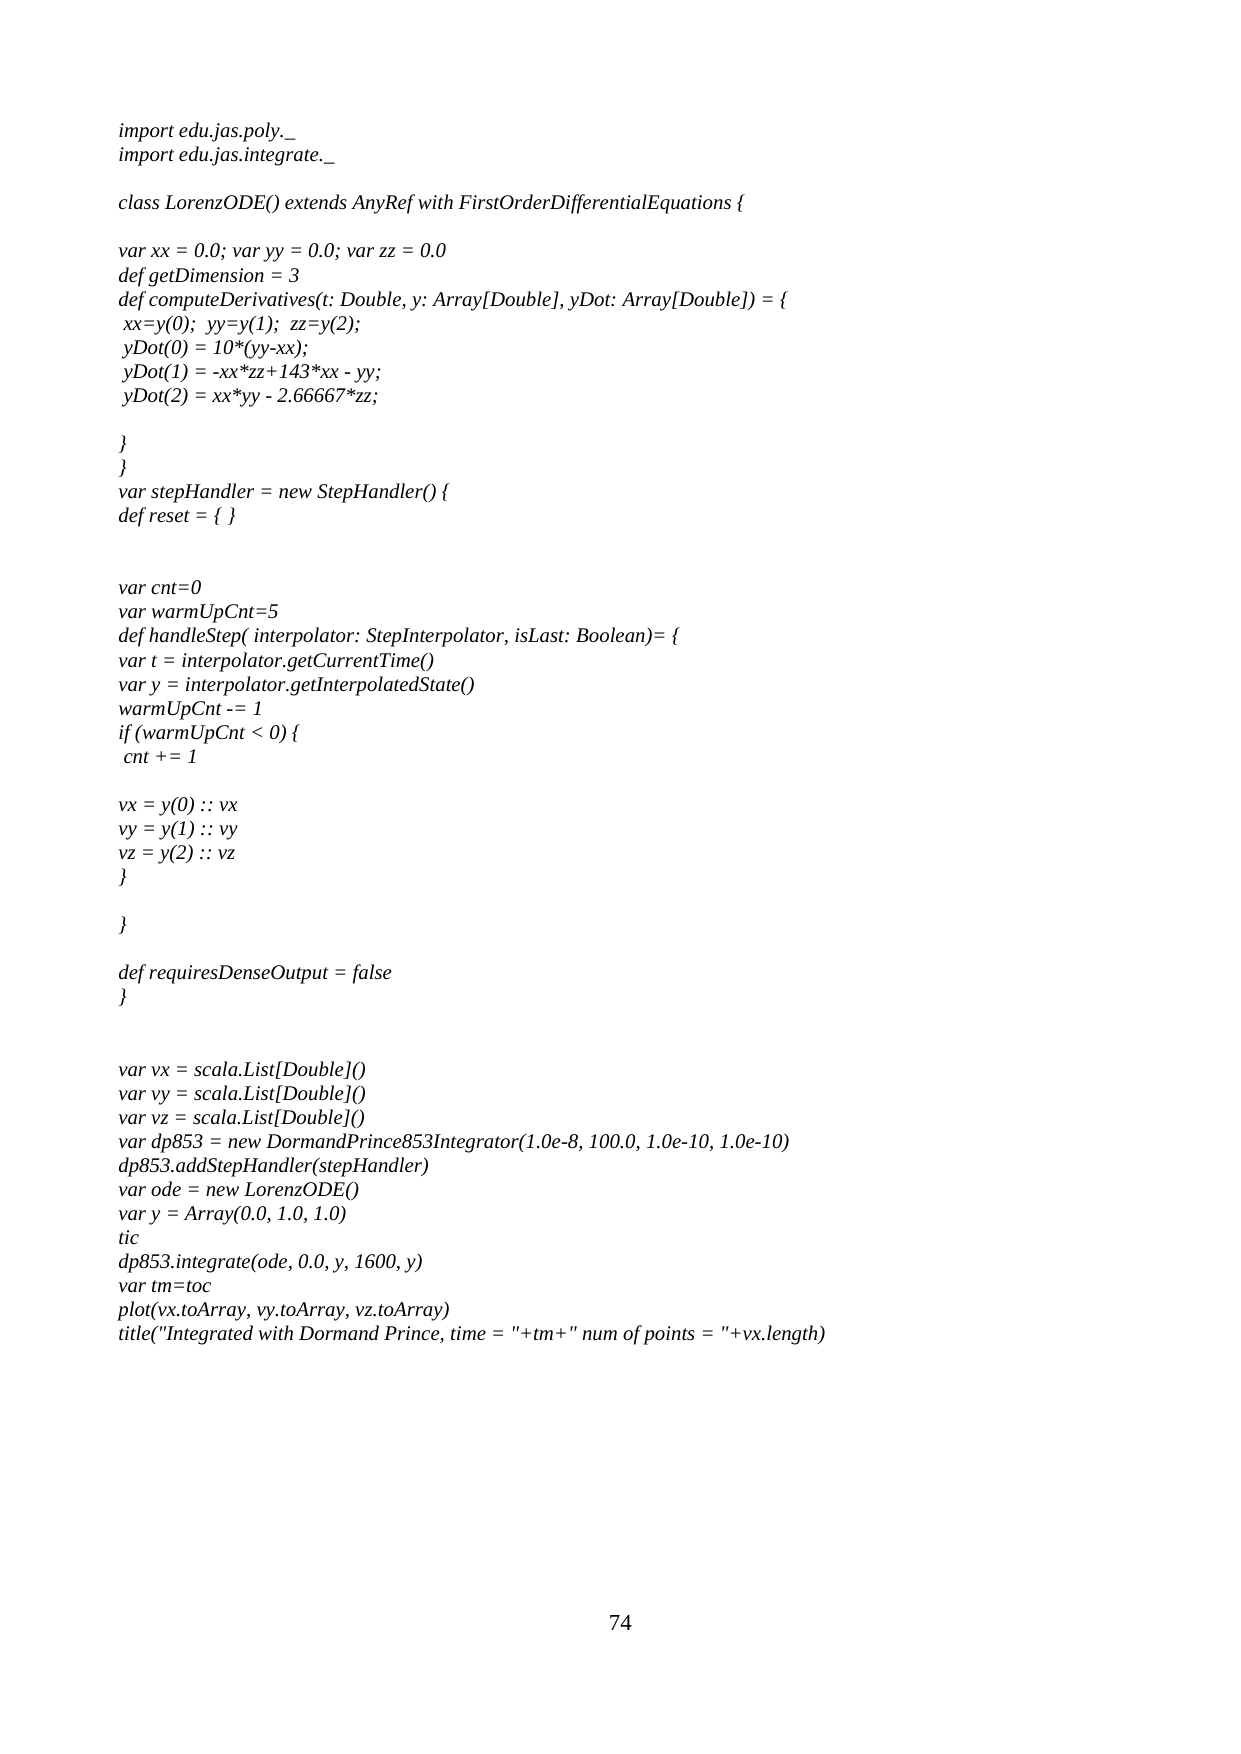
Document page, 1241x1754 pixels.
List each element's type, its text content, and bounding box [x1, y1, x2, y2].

text } [118, 984, 1122, 1008]
text var vz = scala.List[Double]() [118, 1105, 1122, 1129]
text var y = interpolator.getInterpolatedState() [118, 672, 1122, 696]
text yDot(2) = xx*yy - 2.66667*zz; [118, 383, 1122, 407]
text var vx = scala.List[Double]() [118, 1057, 1122, 1081]
text dp853.integrate(ode, 0.0, y, 1600, y) [118, 1249, 1122, 1273]
text xx=y(0); yy=y(1); zz=y(2); [118, 311, 1122, 335]
text vy = y(1) :: vy [118, 816, 1122, 840]
text var dp853 = new DormandPrince853Integrator(1.0e-8, 100.0, 1.0e-10, 1.0e-10) [118, 1129, 1122, 1153]
text var warmUpCnt=5 [118, 599, 1122, 623]
text var t = interpolator.getCurrentTime() [118, 647, 1122, 672]
text vx = y(0) :: vx [118, 792, 1122, 816]
text var y = Array(0.0, 1.0, 1.0) [118, 1201, 1122, 1225]
text yDot(0) = 10*(yy-xx); [118, 335, 1122, 359]
text warmUpCnt -= 1 [118, 696, 1122, 720]
text } [118, 431, 1122, 455]
text cnt += 1 [118, 744, 1122, 768]
text class LorenzODE() extends AnyRef with FirstOrderDifferentialEquations { [118, 190, 1122, 214]
text def handleStep( interpolator: StepInterpolator, isLast: Boolean)= { [118, 623, 1122, 647]
text var ode = new LorenzODE() [118, 1177, 1122, 1201]
text } [118, 864, 1122, 888]
text } [118, 912, 1122, 936]
text import edu.jas.poly._ [118, 118, 1122, 142]
text } [118, 455, 1122, 479]
text def getDimension = 3 [118, 262, 1122, 287]
text if (warmUpCnt < 0) { [118, 720, 1122, 744]
text import edu.jas.integrate._ [118, 142, 1122, 166]
text vz = y(2) :: vz [118, 840, 1122, 864]
text var cnt=0 [118, 575, 1122, 599]
text yDot(1) = -xx*zz+143*xx - yy; [118, 359, 1122, 383]
text dp853.addStepHandler(stepHandler) [118, 1153, 1122, 1177]
text var vy = scala.List[Double]() [118, 1081, 1122, 1105]
text def reset = { } [118, 503, 1122, 527]
text var tm=toc [118, 1273, 1122, 1297]
text title("Integrated with Dormand Prince, time = "+tm+" num of points = "+vx.length) [118, 1321, 1122, 1345]
text tic [118, 1225, 1122, 1249]
text def requiresDenseOutput = false [118, 960, 1122, 984]
text var xx = 0.0; var yy = 0.0; var zz = 0.0 [118, 238, 1122, 262]
text def computeDerivatives(t: Double, y: Array[Double], yDot: Array[Double]) = { [118, 287, 1122, 311]
text var stepHandler = new StepHandler() { [118, 479, 1122, 503]
text plot(vx.toArray, vy.toArray, vz.toArray) [118, 1297, 1122, 1321]
